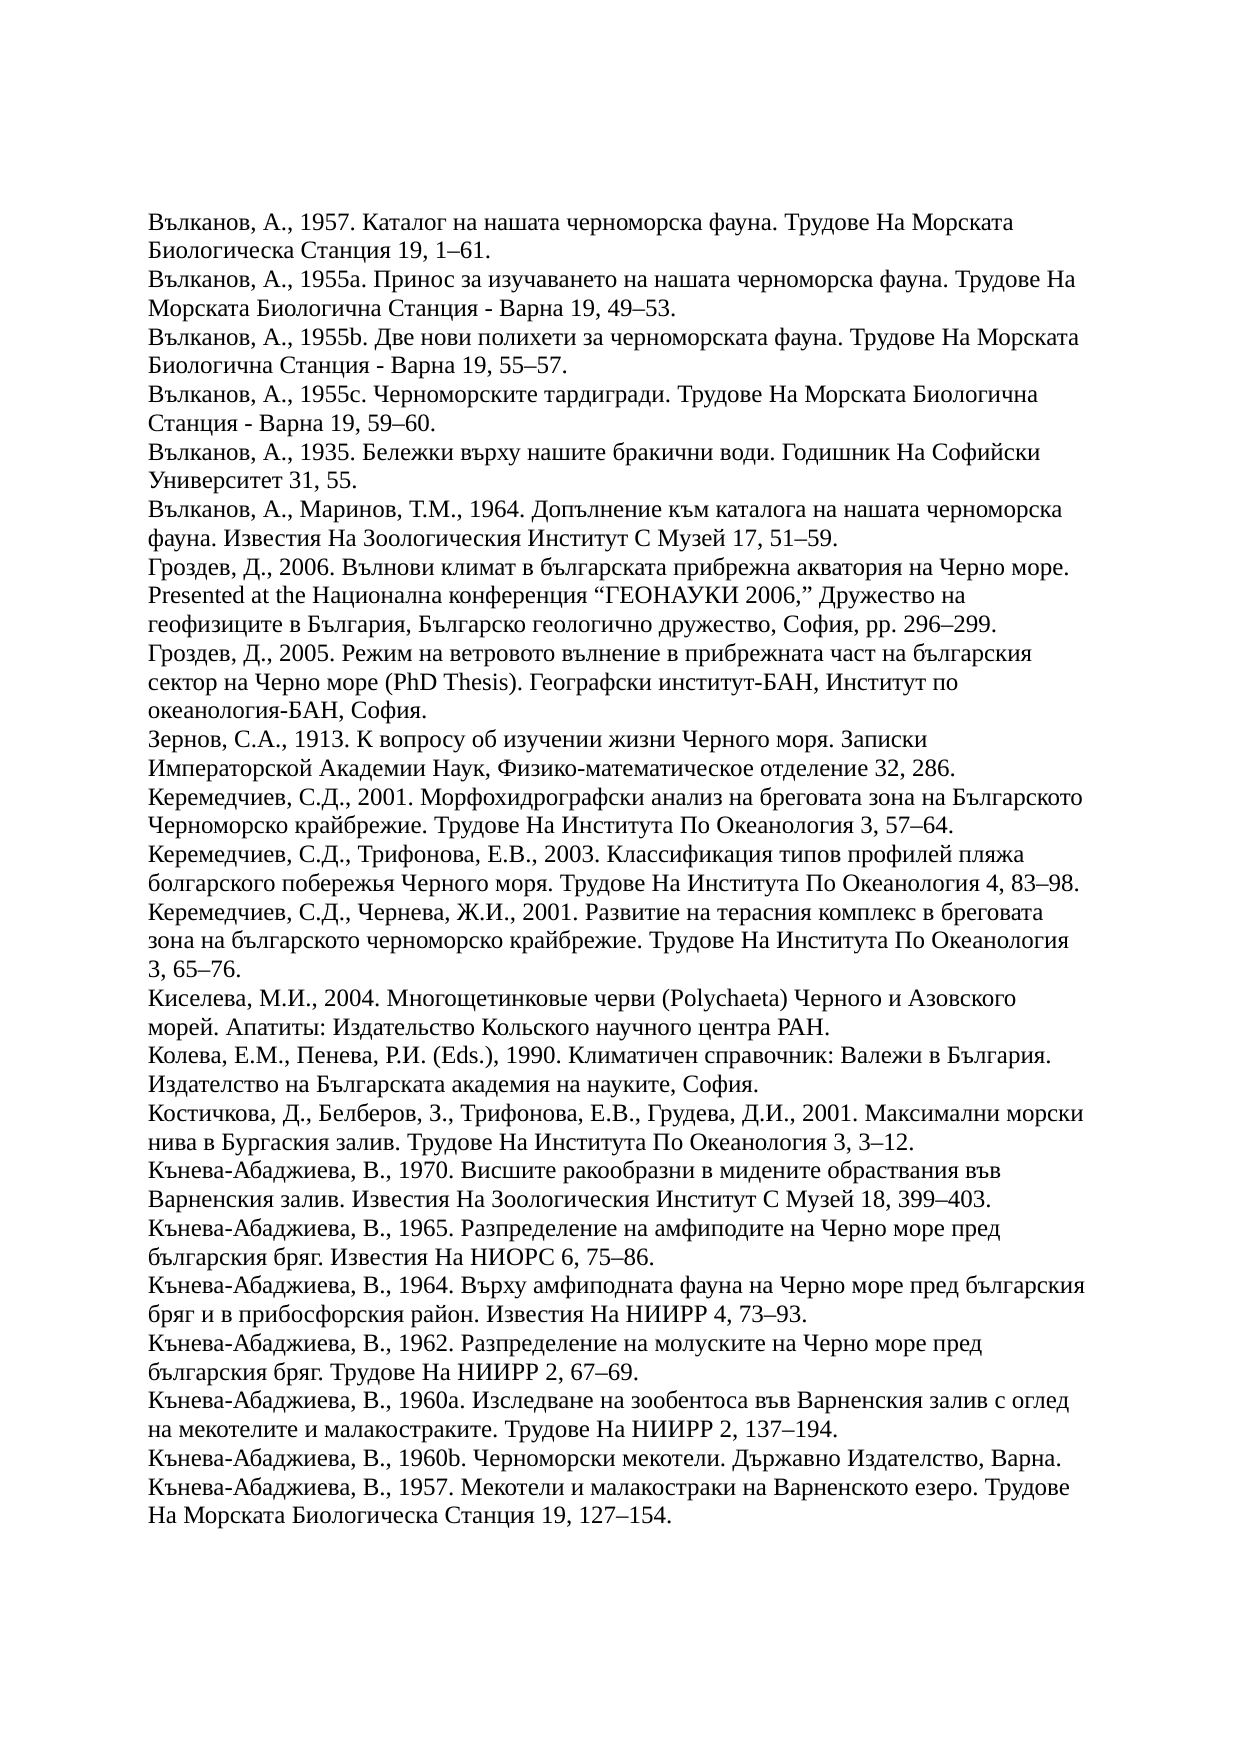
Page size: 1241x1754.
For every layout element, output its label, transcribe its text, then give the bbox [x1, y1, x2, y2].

text Кънева-Абаджиева, В., 1965. Разпределение на амфиподите на Черно море пред българския бряг. Известия На НИОРС 6, 75–86. [148, 1213, 1093, 1270]
text Костичкова, Д., Белберов, З., Трифонова, Е.В., Грудева, Д.И., 2001. Максимални морски нива в Бургаския залив. Трудове На Института По Океанология 3, 3–12. [148, 1098, 1093, 1155]
text Вълканов, А., 1955b. Две нови полихети за черноморската фауна. Трудове На Морската Биологична Станция - Варна 19, 55–57. [148, 322, 1093, 379]
text Керемедчиев, С.Д., 2001. Морфохидрографски анализ на бреговата зона на Българското Черноморско крайбрежие. Трудове На Института По Океанология 3, 57–64. [148, 782, 1093, 839]
text Вълканов, А., 1955a. Принос за изучаването на нашата черноморска фауна. Трудове На Морската Биологична Станция - Варна 19, 49–53. [148, 264, 1093, 322]
text Кънева-Абаджиева, В., 1960b. Черноморски мекотели. Държавно Издателство, Варна. [148, 1443, 1093, 1472]
text Зернов, С.А., 1913. К вопросу об изучении жизни Черного моря. Записки Императорской Академии Наук, Физико-математическое отделение 32, 286. [148, 724, 1093, 782]
text Колева, Е.М., Пенева, Р.И. (Eds.), 1990. Климатичен справочник: Валежи в България. Издателство на Българската академия на науките, София. [148, 1040, 1093, 1098]
text Кънева-Абаджиева, В., 1970. Висшите ракообразни в мидените обраствания във Варненския залив. Известия На Зоологическия Институт С Музей 18, 399–403. [148, 1155, 1093, 1213]
text Керемедчиев, С.Д., Чернева, Ж.И., 2001. Развитие на терасния комплекс в бреговата зона на българското черноморско крайбрежие. Трудове На Института По Океанология 3, 65–76. [148, 897, 1093, 983]
text Керемедчиев, С.Д., Трифонова, Е.В., 2003. Классификация типов профилей пляжа болгарского побережья Черного моря. Трудове На Института По Океанология 4, 83–98. [148, 839, 1093, 897]
text Гроздев, Д., 2005. Режим на ветровото вълнение в прибрежната част на българския сектор на Черно море (PhD Thesis). Географски институт-БАН, Институт по океанология-БАН, София. [148, 638, 1093, 724]
text Вълканов, А., 1957. Каталог на нашата черноморска фауна. Трудове На Морската Биологическа Станция 19, 1–61. [148, 207, 1093, 264]
text Кънева-Абаджиева, В., 1964. Върху амфиподната фауна на Черно море пред българския бряг и в прибосфорския район. Известия На НИИРР 4, 73–93. [148, 1270, 1093, 1328]
text Вълканов, А., Маринов, Т.М., 1964. Допълнение към каталога на нашата черноморска фауна. Известия На Зоологическия Институт С Музей 17, 51–59. [148, 494, 1093, 552]
text Кънева-Абаджиева, В., 1960a. Изследване на зообентоса във Варненския залив с оглед на мекотелите и малакостраките. Трудове На НИИРР 2, 137–194. [148, 1385, 1093, 1443]
text Кънева-Абаджиева, В., 1962. Разпределение на молуските на Черно море пред българския бряг. Трудове На НИИРР 2, 67–69. [148, 1328, 1093, 1385]
text Кънева-Абаджиева, В., 1957. Мекотели и малакостраки на Варненското езеро. Трудове На Морската Биологическа Станция 19, 127–154. [148, 1472, 1093, 1529]
text Вълканов, А., 1935. Бележки върху нашите бракични води. Годишник На Софийски Университет 31, 55. [148, 437, 1093, 494]
text Гроздев, Д., 2006. Вълнови климат в българската прибрежна акватория на Черно море. Presented at the Национална конференция “ГЕОНАУКИ 2006,” Дружество на геофизиците в България, Българско геологично дружество, София, pp. 296–299. [148, 552, 1093, 638]
text Киселева, М.И., 2004. Многощетинковые черви (Polychaeta) Черного и Азовского морей. Апатиты: Издательство Кольского научного центра РАН. [148, 983, 1093, 1040]
text Вълканов, А., 1955c. Черноморските тардигради. Трудове На Морската Биологична Станция - Варна 19, 59–60. [148, 379, 1093, 437]
